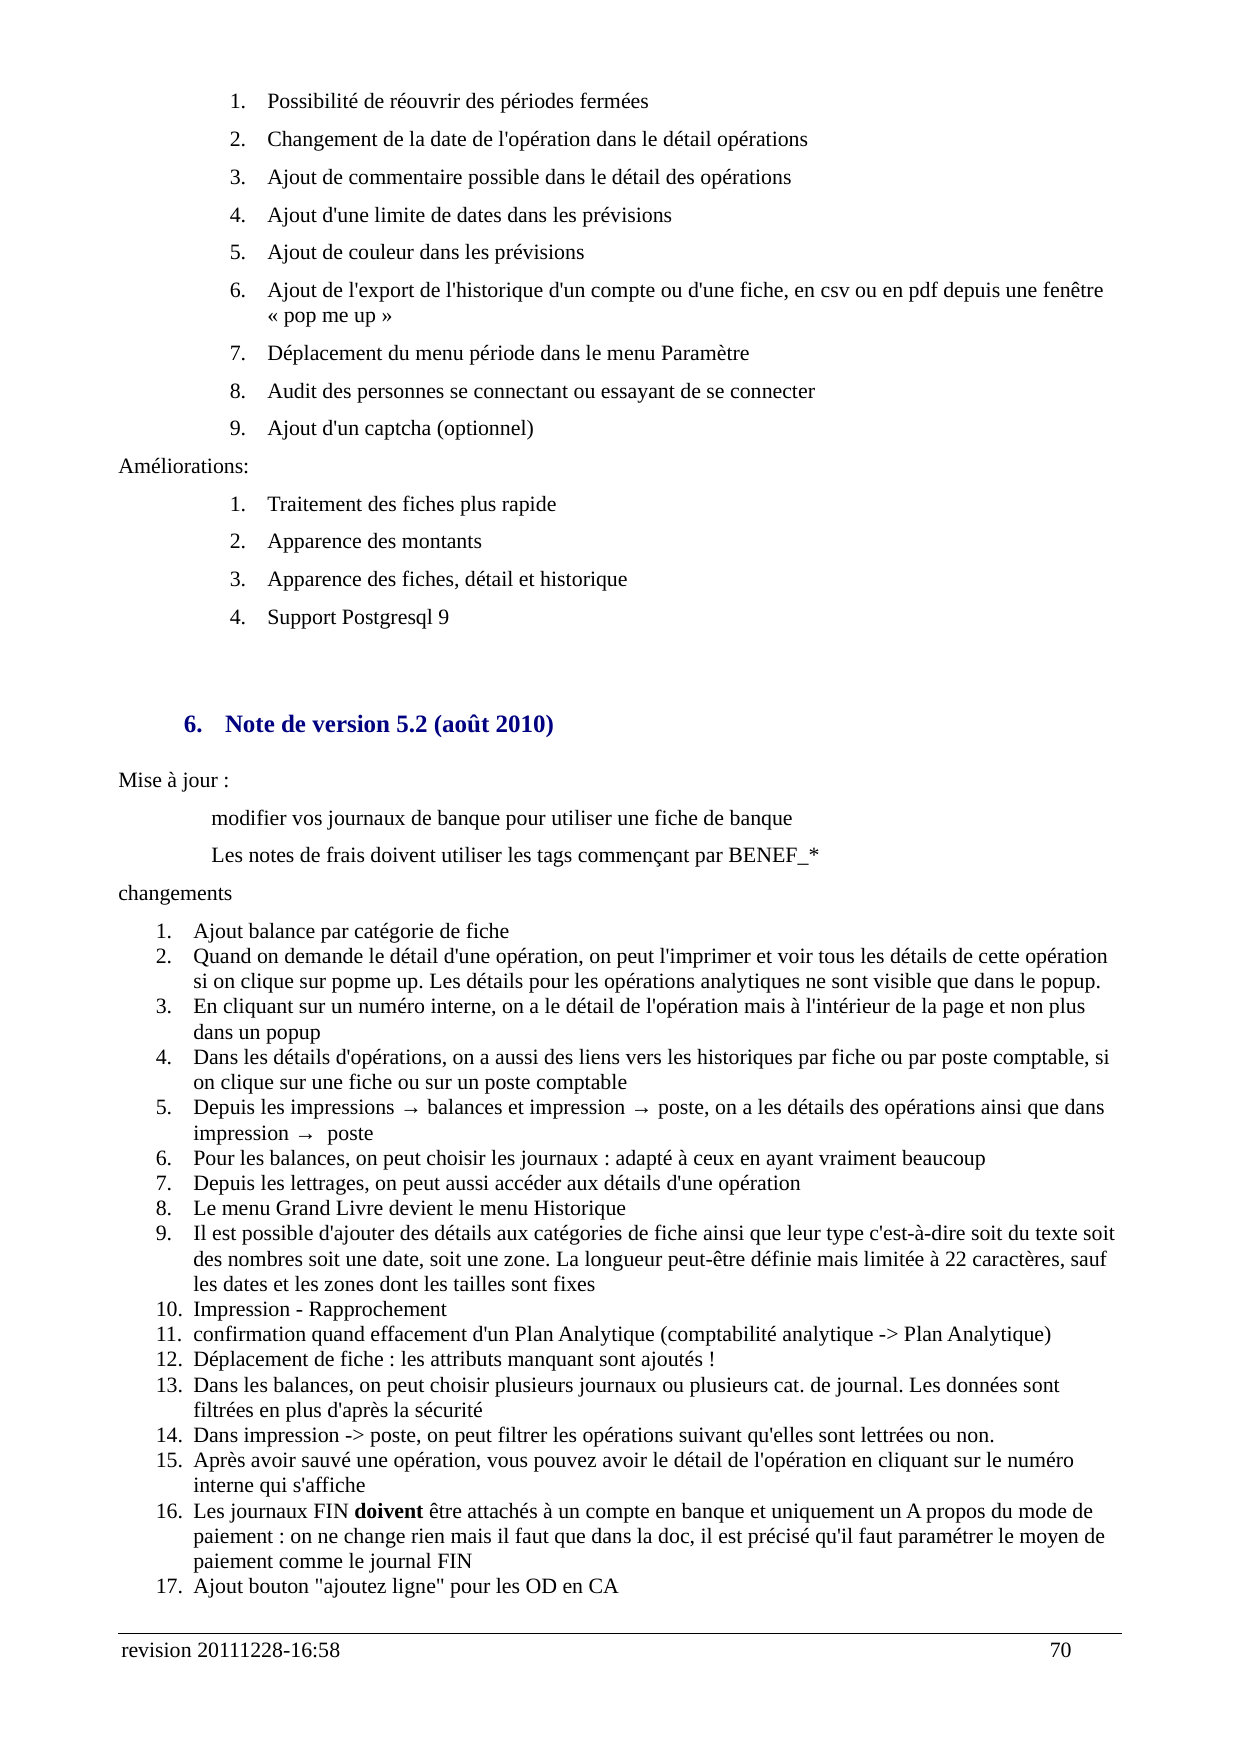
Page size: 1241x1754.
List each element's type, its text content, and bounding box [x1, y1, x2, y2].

text changements [118, 880, 1122, 905]
list Dans impression -> poste, on peut filtrer les opérations suivant qu'elles sont lettrées ou non. [156, 1422, 1122, 1447]
list Apparence des montants [229, 528, 1122, 554]
subtitle Note de version 5.2 (août 2010) [177, 709, 1122, 738]
list Ajout d'un captcha (optionnel) [229, 415, 1122, 441]
list Audit des personnes se connectant ou essayant de se connecter [229, 378, 1122, 403]
list Ajout de couleur dans les prévisions [229, 239, 1122, 264]
list Changement de la date de l'opération dans le détail opérations [229, 126, 1122, 151]
list Ajout de commentaire possible dans le détail des opérations [229, 164, 1122, 189]
list Ajout de l'export de l'historique d'un compte ou d'une fiche, en csv ou en pdf depuis une fenêtre « pop me up » [229, 277, 1122, 327]
list Pour les balances, on peut choisir les journaux : adapté à ceux en ayant vraiment beaucoup [156, 1145, 1122, 1170]
list Dans les détails d'opérations, on a aussi des liens vers les historiques par fiche ou par poste comptable, si on clique sur une fiche ou sur un poste comptable [156, 1044, 1122, 1094]
list Quand on demande le détail d'une opération, on peut l'imprimer et voir tous les détails de cette opération si on clique sur popme up. Les détails pour les opérations analytiques ne sont visible que dans le popup. [156, 943, 1122, 993]
list Traitement des fiches plus rapide [229, 491, 1122, 516]
list Déplacement du menu période dans le menu Paramètre [229, 340, 1122, 365]
list Ajout balance par catégorie de fiche [156, 918, 1122, 943]
list Support Postgresql 9 [229, 604, 1122, 629]
list confirmation quand effacement d'un Plan Analytique (comptabilité analytique -> Plan Analytique) [156, 1321, 1122, 1346]
text modifier vos journaux de banque pour utiliser une fiche de banque [118, 805, 1122, 830]
list Ajout d'une limite de dates dans les prévisions [229, 202, 1122, 227]
list Il est possible d'ajouter des détails aux catégories de fiche ainsi que leur type c'est-à-dire soit du texte soit des nombres soit une date, soit une zone. La longueur peut-être définie mais limitée à 22 caractères, sauf les dates et les zones dont les tailles sont fixes [156, 1220, 1122, 1296]
list Déplacement de fiche : les attributs manquant sont ajoutés ! [156, 1346, 1122, 1372]
text Mise à jour : [118, 767, 1122, 792]
list Après avoir sauvé une opération, vous pouvez avoir le détail de l'opération en cliquant sur le numéro interne qui s'affiche [156, 1447, 1122, 1498]
list Impression - Rapprochement [156, 1296, 1122, 1321]
list Ajout bouton "ajoutez ligne" pour les OD en CA [156, 1573, 1122, 1598]
list Depuis les impressions → balances et impression → poste, on a les détails des opérations ainsi que dans impression → poste [156, 1094, 1122, 1145]
list Dans les balances, on peut choisir plusieurs journaux ou plusieurs cat. de journal. Les données sont filtrées en plus d'après la sécurité [156, 1372, 1122, 1422]
list Depuis les lettrages, on peut aussi accéder aux détails d'une opération [156, 1170, 1122, 1195]
list Apparence des fiches, détail et historique [229, 566, 1122, 591]
list Possibilité de réouvrir des périodes fermées [229, 88, 1122, 114]
list En cliquant sur un numéro interne, on a le détail de l'opération mais à l'intérieur de la page et non plus dans un popup [156, 993, 1122, 1044]
text Les notes de frais doivent utiliser les tags commençant par BENEF_* [118, 842, 1122, 868]
list Les journaux FIN doivent être attachés à un compte en banque et uniquement un A propos du mode de paiement : on ne change rien mais il faut que dans la doc, il est précisé qu'il faut paramétrer le moyen de paiement comme le journal FIN [156, 1498, 1122, 1573]
list Le menu Grand Livre devient le menu Historique [156, 1195, 1122, 1220]
text Améliorations: [118, 453, 1122, 478]
